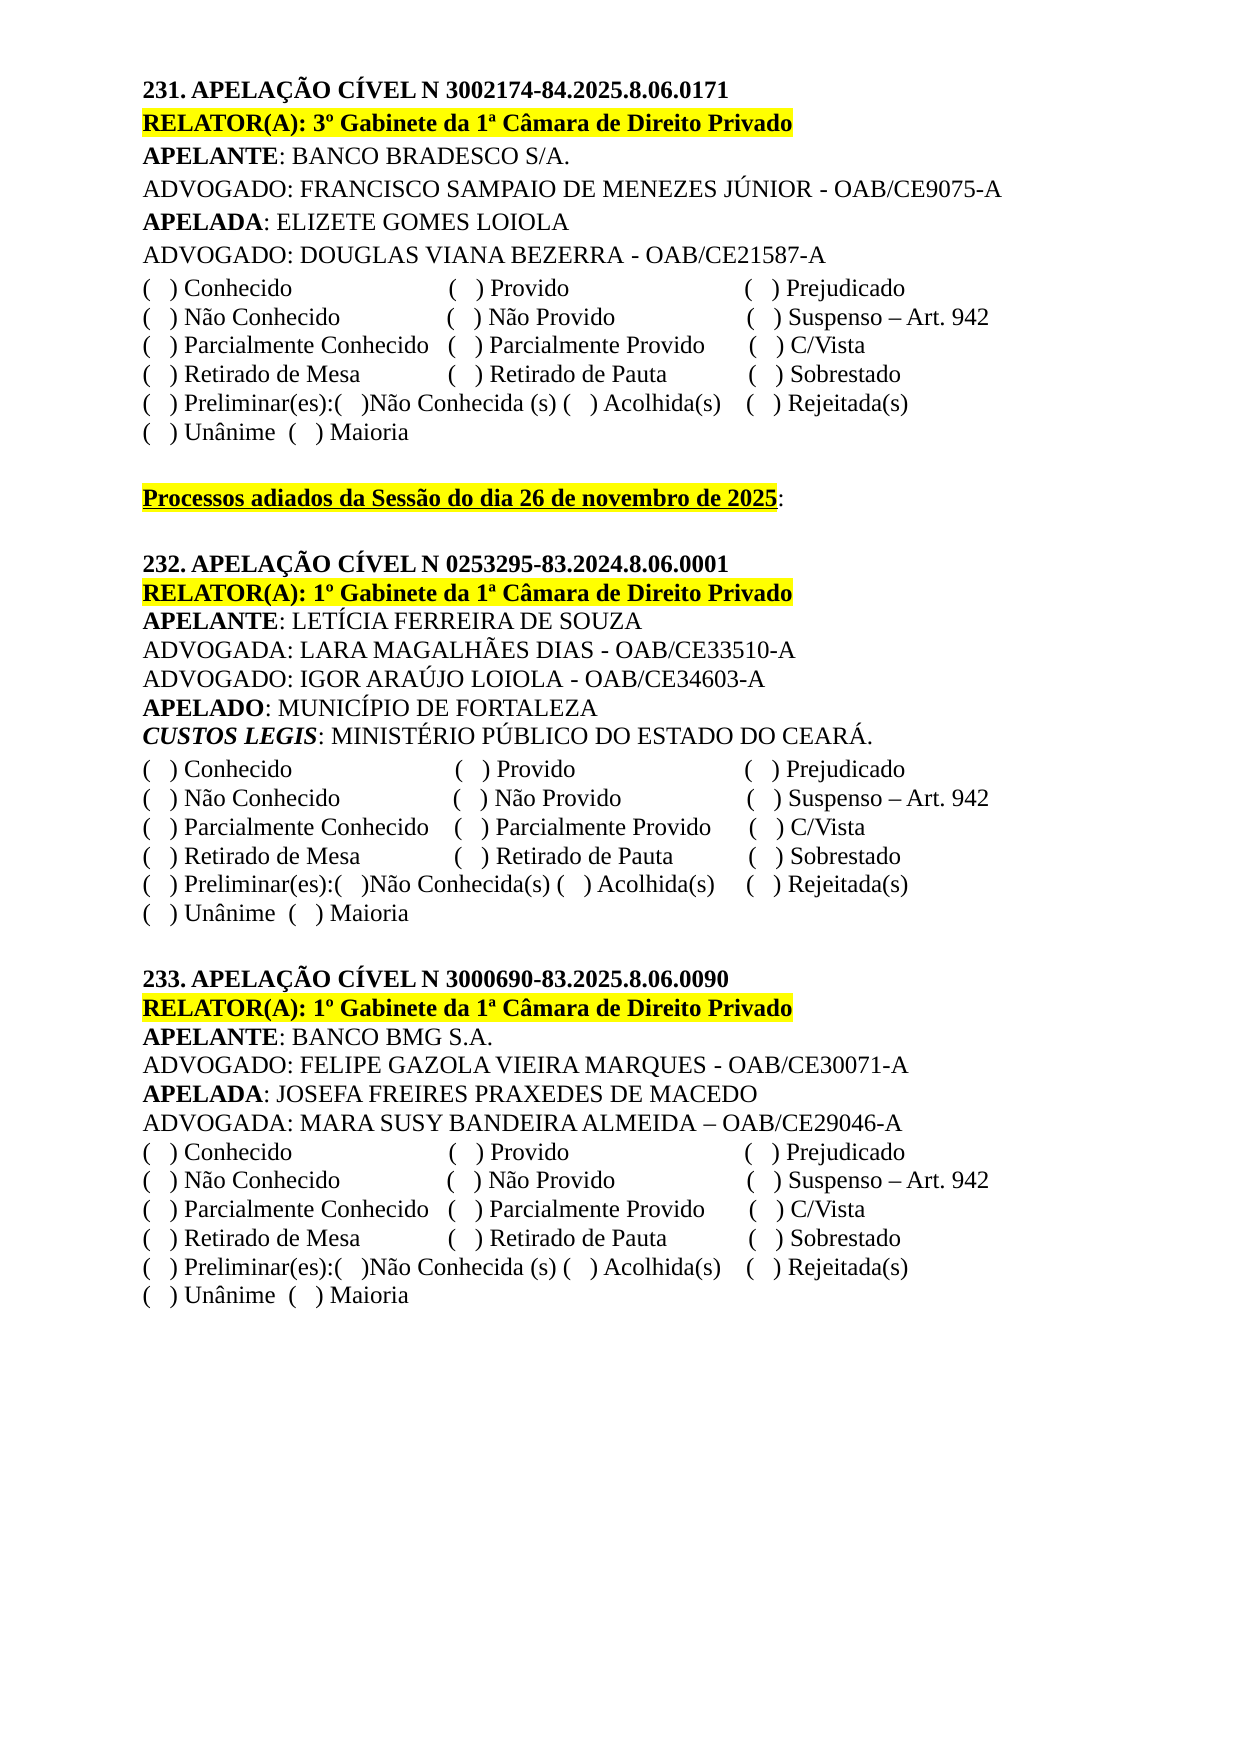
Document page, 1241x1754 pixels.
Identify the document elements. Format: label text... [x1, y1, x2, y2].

text ( ) Parcialmente Conhecido ( ) Parcialmente Provido ( ) C/Vista [142, 331, 1158, 359]
text ( ) Preliminar(es):( )Não Conhecida(s) ( ) Acolhida(s) ( ) Rejeitada(s) [142, 869, 1158, 898]
text ( ) Não Conhecido ( ) Não Provido ( ) Suspenso – Art. 942 [142, 1166, 1158, 1194]
text 232. APELAÇÃO CÍVEL N 0253295-83.2024.8.06.0001 RELATOR(A): 1º Gabinete da 1ª Câmara de Direito Privado APELANTE: LETÍCIA FERREIRA DE SOUZA ADVOGADA: LARA MAGALHÃES DIAS - OAB/CE33510-A ADVOGADO: IGOR ARAÚJO LOIOLA - OAB/CE34603-A APELADO: MUNICÍPIO DE FORTALEZA [142, 549, 1141, 721]
text 231. APELAÇÃO CÍVEL N 3002174-84.2025.8.06.0171 RELATOR(A): 3º Gabinete da 1ª Câmara de Direito Privado APELANTE: BANCO BRADESCO S/A. ADVOGADO: FRANCISCO SAMPAIO DE MENEZES JÚNIOR - OAB/CE9075-A APELADA: ELIZETE GOMES LOIOLA ADVOGADO: DOUGLAS VIANA BEZERRA - OAB/CE21587-A [142, 75, 1141, 269]
text ( ) Conhecido ( ) Provido ( ) Prejudicado [142, 754, 1141, 783]
text ( ) Parcialmente Conhecido ( ) Parcialmente Provido ( ) C/Vista [142, 812, 1158, 841]
text ( ) Conhecido ( ) Provido ( ) Prejudicado [142, 273, 1141, 302]
text ( ) Unânime ( ) Maioria [142, 1281, 1141, 1309]
text Processos adiados da Sessão do dia 26 de novembro de 2025: [142, 483, 1141, 512]
text ( ) Unânime ( ) Maioria [142, 898, 1141, 927]
text ( ) Não Conhecido ( ) Não Provido ( ) Suspenso – Art. 942 [142, 302, 1158, 331]
text ( ) Retirado de Mesa ( ) Retirado de Pauta ( ) Sobrestado [142, 359, 1158, 388]
text ( ) Retirado de Mesa ( ) Retirado de Pauta ( ) Sobrestado [142, 841, 1158, 869]
text 233. APELAÇÃO CÍVEL N 3000690-83.2025.8.06.0090 RELATOR(A): 1º Gabinete da 1ª Câmara de Direito Privado APELANTE: BANCO BMG S.A. ADVOGADO: FELIPE GAZOLA VIEIRA MARQUES - OAB/CE30071-A APELADA: JOSEFA FREIRES PRAXEDES DE MACEDO ADVOGADA: MARA SUSY BANDEIRA ALMEIDA – OAB/CE29046-A [142, 964, 1141, 1137]
text ( ) Parcialmente Conhecido ( ) Parcialmente Provido ( ) C/Vista [142, 1194, 1158, 1223]
text ( ) Conhecido ( ) Provido ( ) Prejudicado [142, 1137, 1141, 1166]
text ( ) Unânime ( ) Maioria [142, 417, 1141, 446]
text ( ) Preliminar(es):( )Não Conhecida (s) ( ) Acolhida(s) ( ) Rejeitada(s) [142, 1252, 1158, 1281]
text ( ) Preliminar(es):( )Não Conhecida (s) ( ) Acolhida(s) ( ) Rejeitada(s) [142, 388, 1158, 417]
text CUSTOS LEGIS: MINISTÉRIO PÚBLICO DO ESTADO DO CEARÁ. [142, 721, 1141, 750]
text ( ) Retirado de Mesa ( ) Retirado de Pauta ( ) Sobrestado [142, 1223, 1158, 1252]
text ( ) Não Conhecido ( ) Não Provido ( ) Suspenso – Art. 942 [142, 783, 1158, 812]
